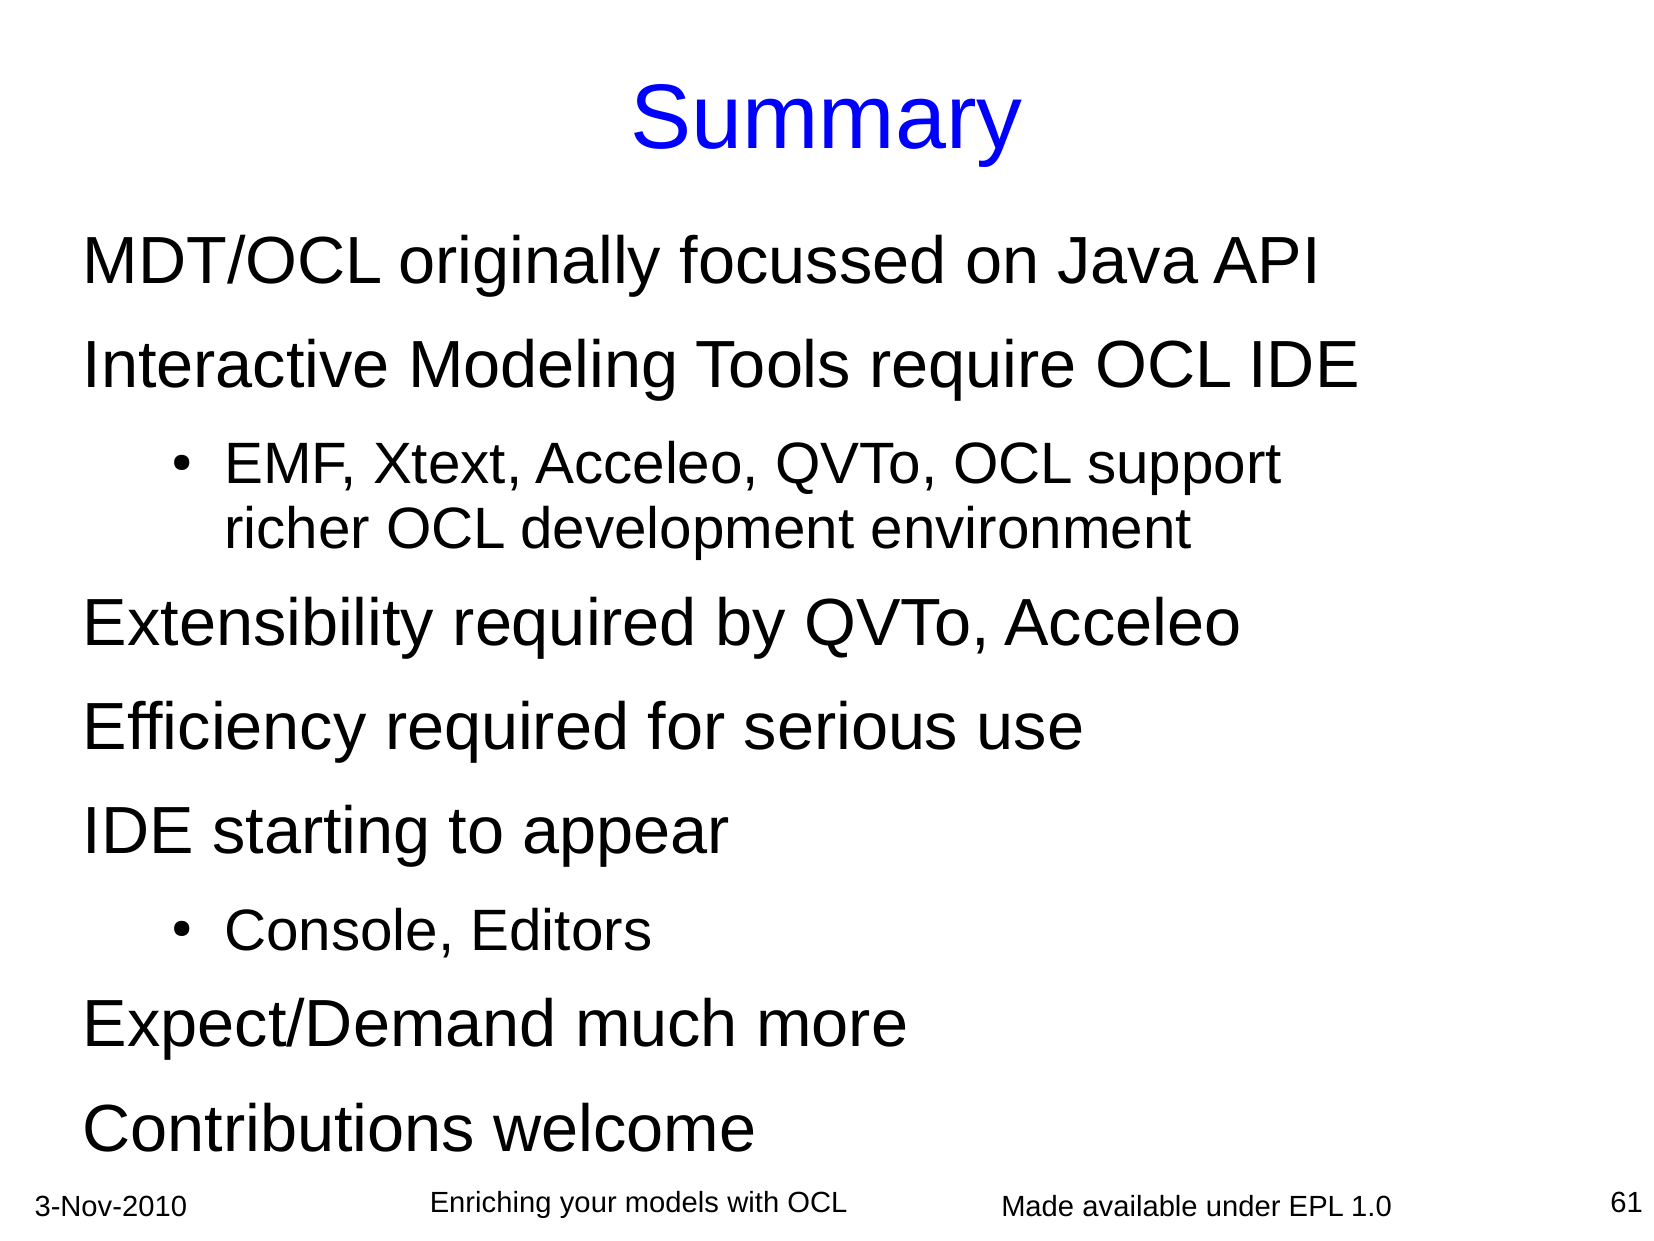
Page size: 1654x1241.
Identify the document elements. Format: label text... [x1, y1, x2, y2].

list MDT/OCL originally focussed on Java API Interactive Modeling Tools require OCL IDE EMF, Xtext, Acceleo, QVTo, OCL support richer OCL development environment Extensibility required by QVTo, Acceleo Efficiency required for serious use IDE starting to appear Console, Editors Expect/Demand much more Contributions welcome [82, 222, 1571, 1165]
title Summary [82, 49, 1571, 185]
